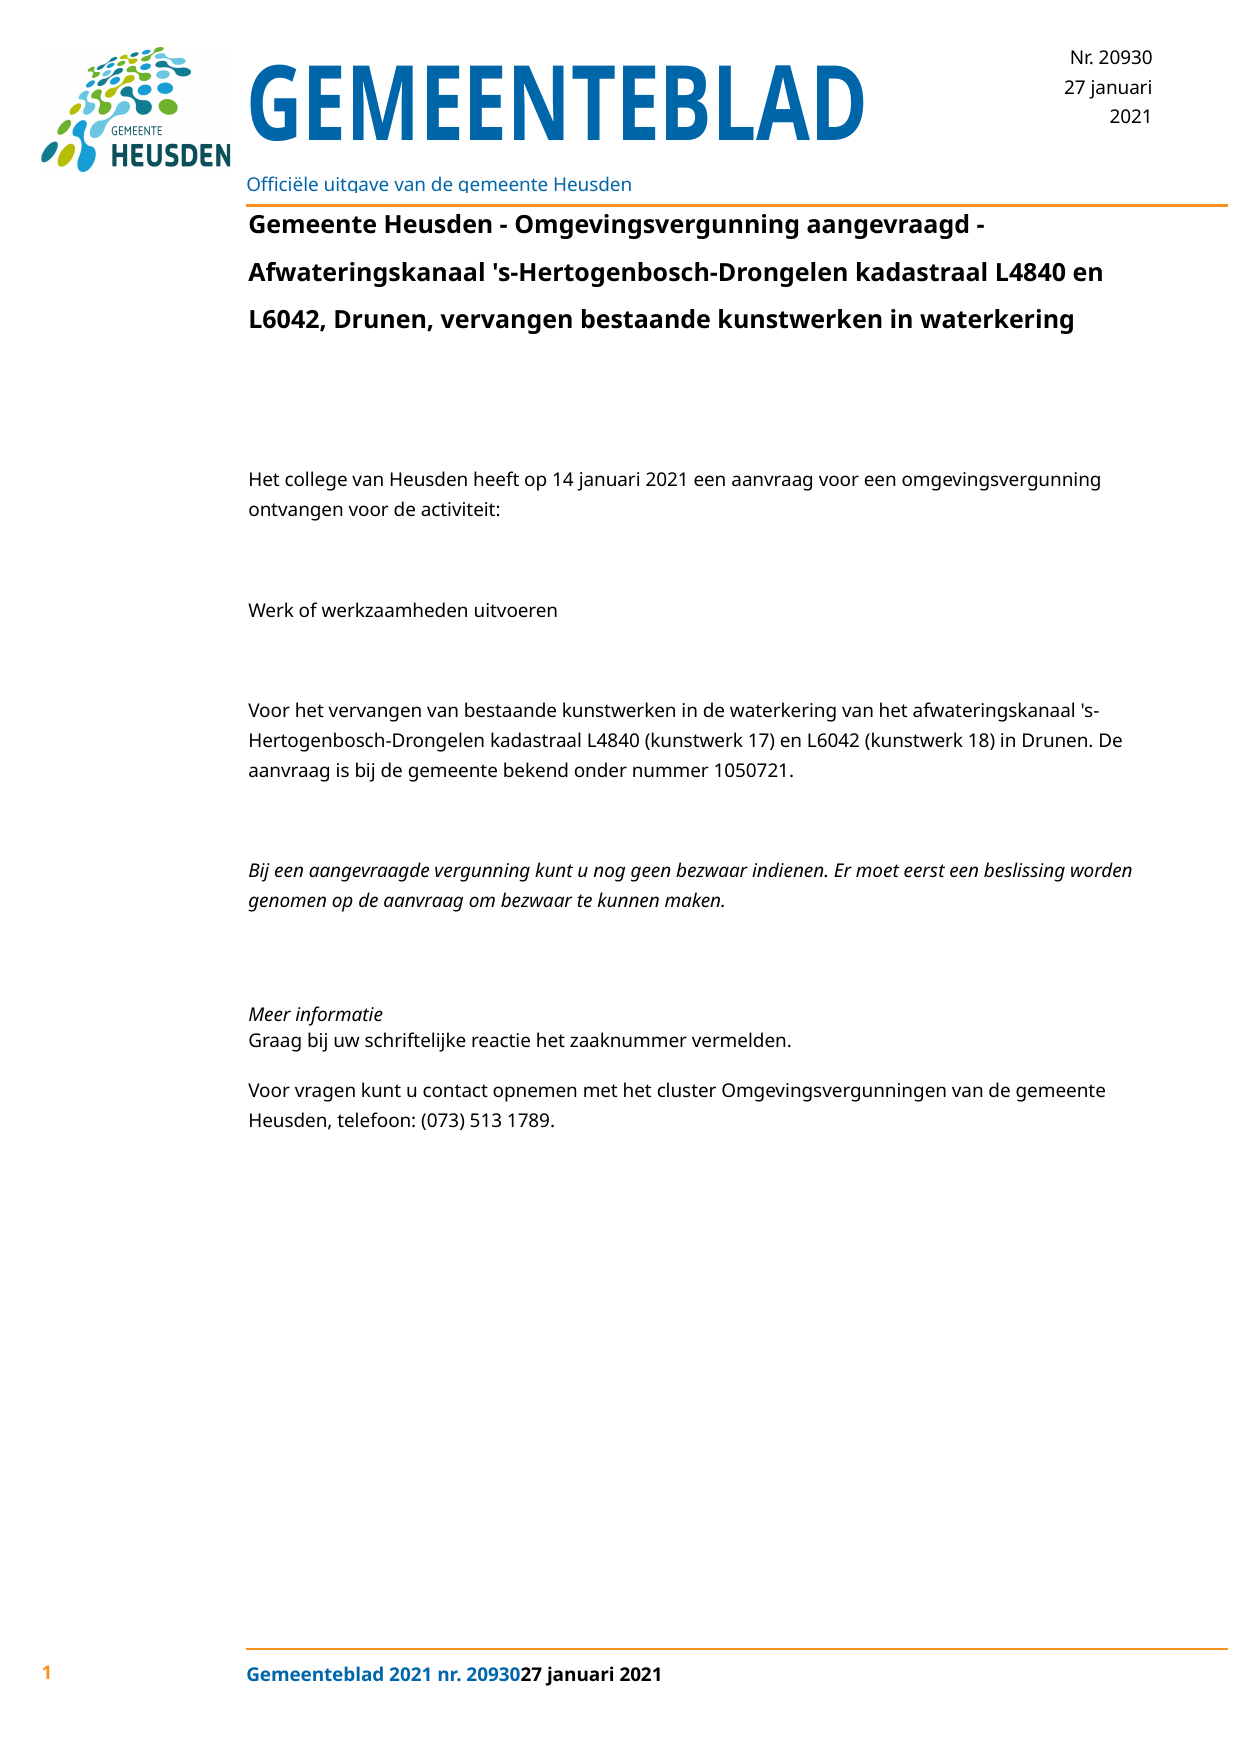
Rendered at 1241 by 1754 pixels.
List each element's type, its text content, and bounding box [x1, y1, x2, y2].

text Meer informatie [248, 1002, 1152, 1027]
text Voor het vervangen van bestaande kunstwerken in de waterkering van het afwateringskanaal 's-Hertogenbosch-Drongelen kadastraal L4840 (kunstwerk 17) en L6042 (kunstwerk 18) in Drunen. De aanvraag is bij de gemeente bekend onder nummer 1050721. [248, 698, 1152, 782]
text Graag bij uw schriftelijke reactie het zaaknummer vermelden. [248, 1027, 1152, 1053]
text Het college van Heusden heeft op 14 januari 2021 een aanvraag voor een omgevingsvergunning ontvangen voor de activiteit: [248, 466, 1152, 522]
text Gemeente Heusden - Omgevingsvergunning aangevraagd - Afwateringskanaal 's-Hertogenbosch-Drongelen kadastraal L4840 en L6042, Drunen, vervangen bestaande kunstwerken in waterkering [248, 207, 1152, 336]
text Werk of werkzaamheden uitvoeren [248, 597, 1152, 622]
picture [41, 47, 231, 172]
text Bij een aangevraagde vergunning kunt u nog geen bezwaar indienen. Er moet eerst een beslissing worden genomen op de aanvraag om bezwaar te kunnen maken. [248, 858, 1152, 913]
text Voor vragen kunt u contact opnemen met het cluster Omgevingsvergunningen van de gemeente Heusden, telefoon: (073) 513 1789. [248, 1078, 1152, 1133]
